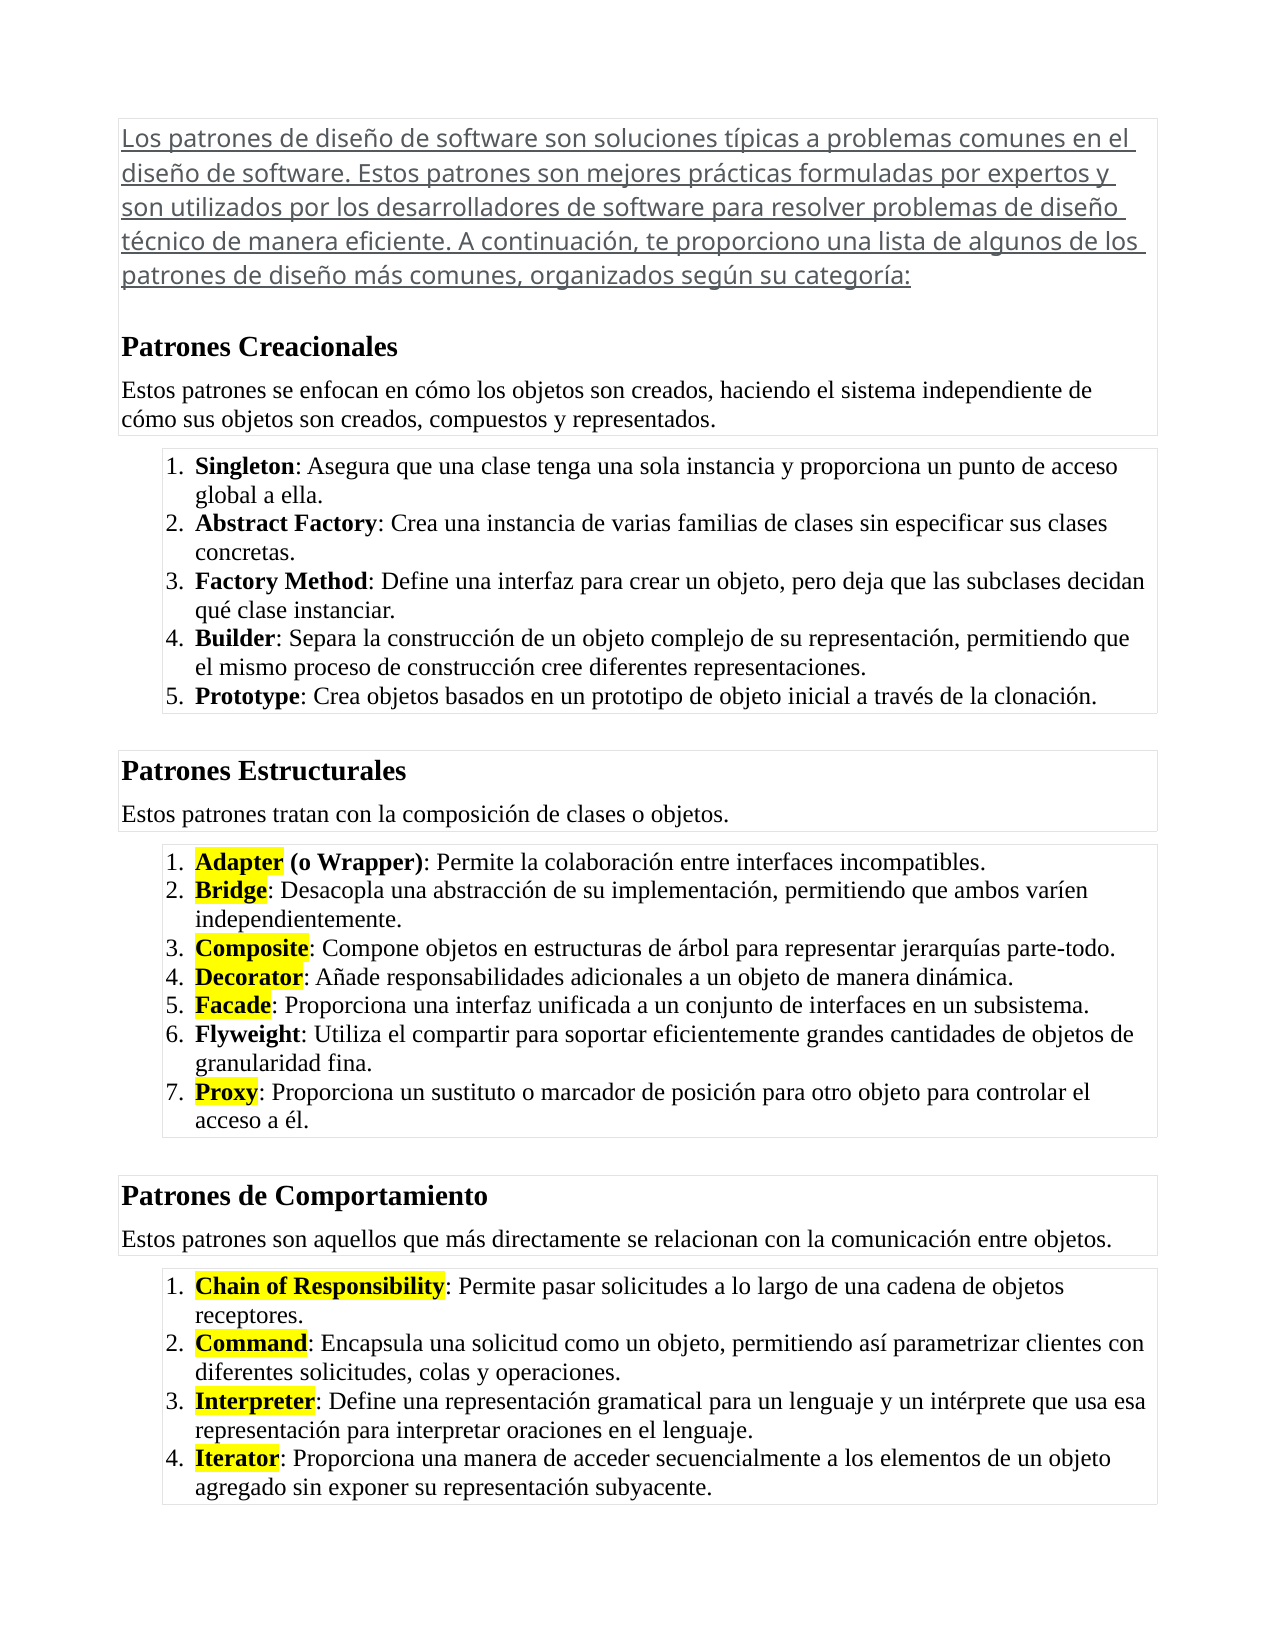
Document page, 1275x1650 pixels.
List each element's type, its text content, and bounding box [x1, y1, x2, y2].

list Abstract Factory: Crea una instancia de varias familias de clases sin especificar sus clases concretas. [163, 506, 1157, 563]
list Proxy: Proporciona un sustituto o marcador de posición para otro objeto para controlar el acceso a él. [163, 1074, 1157, 1137]
list Singleton: Asegura que una clase tenga una sola instancia y proporciona un punto de acceso global a ella. [163, 449, 1157, 506]
subtitle Patrones Estructurales [119, 751, 1157, 787]
subtitle Patrones Creacionales [119, 326, 1157, 362]
list Builder: Separa la construcción de un objeto complejo de su representación, permitiendo que el mismo proceso de construcción cree diferentes representaciones. [163, 621, 1157, 678]
list Chain of Responsibility: Permite pasar solicitudes a lo largo de una cadena de objetos receptores. [163, 1269, 1157, 1326]
subtitle Patrones de Comportamiento [119, 1176, 1157, 1211]
text Estos patrones son aquellos que más directamente se relacionan con la comunicación entre objetos. [119, 1221, 1157, 1255]
list Prototype: Crea objetos basados en un prototipo de objeto inicial a través de la clonación. [163, 678, 1157, 713]
text Los patrones de diseño de software son soluciones típicas a problemas comunes en el diseño de software. Estos patrones son mejores prácticas formuladas por expertos y son utilizados por los desarrolladores de software para resolver problemas de diseño técnico de manera eficiente. A continuación, te proporciono una lista de algunos de los patrones de diseño más comunes, organizados según su categoría: [119, 119, 1157, 291]
list Decorator: Añade responsabilidades adicionales a un objeto de manera dinámica. [163, 959, 1157, 987]
list Command: Encapsula una solicitud como un objeto, permitiendo así parametrizar clientes con diferentes solicitudes, colas y operaciones. [163, 1326, 1157, 1383]
list Interpreter: Define una representación gramatical para un lenguaje y un intérprete que usa esa representación para interpretar oraciones en el lenguaje. [163, 1383, 1157, 1441]
list Bridge: Desacopla una abstracción de su implementación, permitiendo que ambos varíen independientemente. [163, 872, 1157, 930]
list Adapter (o Wrapper): Permite la colaboración entre interfaces incompatibles. [163, 845, 1157, 872]
list Facade: Proporciona una interfaz unificada a un conjunto de interfaces en un subsistema. [163, 987, 1157, 1016]
text Estos patrones se enfocan en cómo los objetos son creados, haciendo el sistema independiente de cómo sus objetos son creados, compuestos y representados. [119, 372, 1157, 435]
text Estos patrones tratan con la composición de clases o objetos. [119, 796, 1157, 831]
list Flyweight: Utiliza el compartir para soportar eficientemente grandes cantidades de objetos de granularidad fina. [163, 1016, 1157, 1074]
list Composite: Compone objetos en estructuras de árbol para representar jerarquías parte-todo. [163, 930, 1157, 959]
list Iterator: Proporciona una manera de acceder secuencialmente a los elementos de un objeto agregado sin exponer su representación subyacente. [163, 1441, 1157, 1504]
list Factory Method: Define una interfaz para crear un objeto, pero deja que las subclases decidan qué clase instanciar. [163, 563, 1157, 621]
